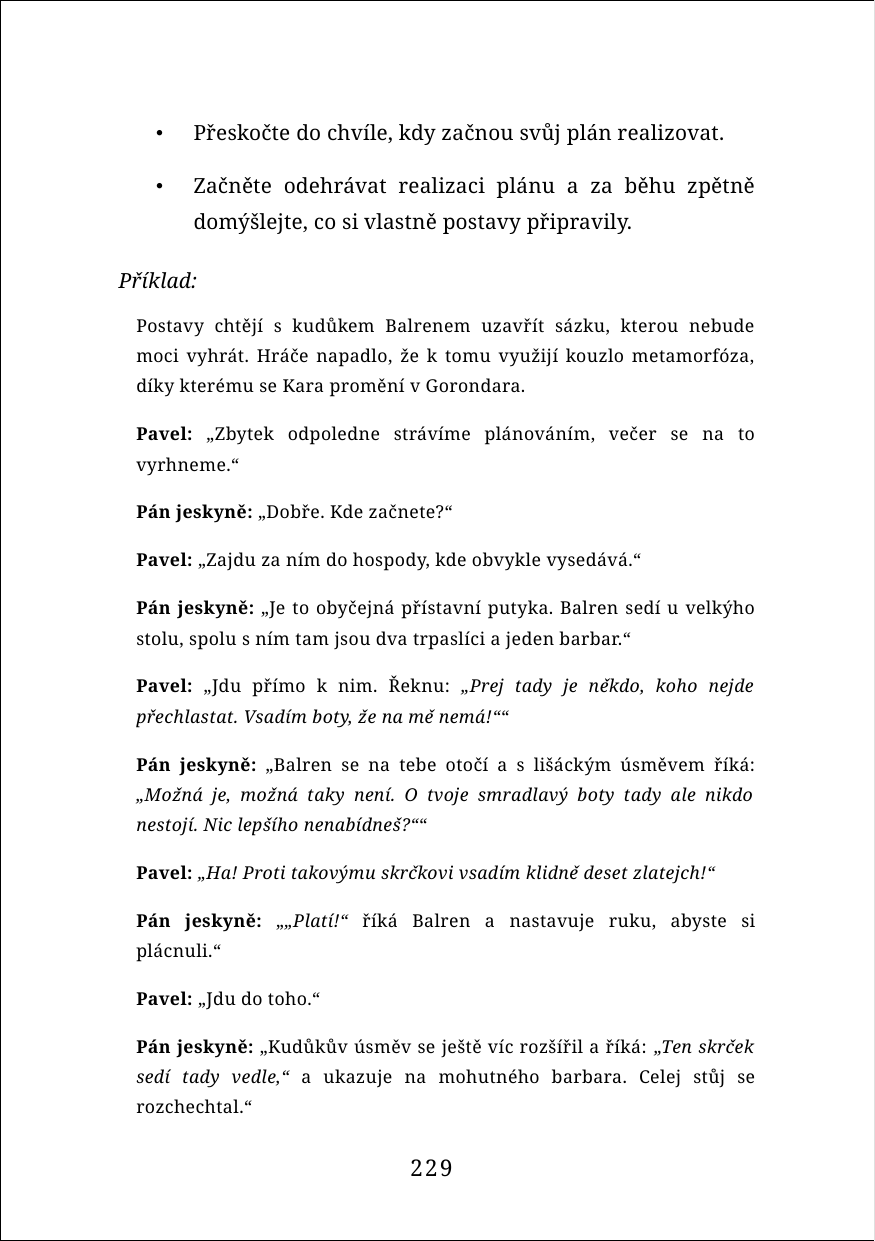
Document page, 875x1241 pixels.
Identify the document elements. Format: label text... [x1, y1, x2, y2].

list Začněte odehrávat realizaci plánu a za běhu zpětně domýšlejte, co si vlastně postavy připravily. [156, 171, 756, 235]
text Pán jeskyně: „Balren se na tebe otočí a s lišáckým úsměvem říká: „Možná je, možná taky není. O tvoje smradlavý boty tady ale nikdo nestojí. Nic lepšího nenabídneš?““ [136, 752, 756, 837]
text Příklad: [118, 266, 756, 294]
list Přeskočte do chvíle, kdy začnou svůj plán realizovat. [156, 118, 756, 147]
text Pavel: „Zbytek odpoledne strávíme plánováním, večer se na to vyrhneme.“ [136, 422, 756, 476]
text Pán jeskyně: „Dobře. Kde začnete?“ [136, 500, 756, 524]
text Pán jeskyně: „„Platí!“ říká Balren a nastavuje ruku, abyste si plácnuli.“ [136, 908, 756, 963]
text Pán jeskyně: „Je to obyčejná přístavní putyka. Balren sedí u velkýho stolu, spolu s ním tam jsou dva trpaslíci a jeden barbar.“ [136, 596, 756, 650]
text Pavel: „Jdu do toho.“ [136, 986, 756, 1011]
text Pavel: „Jdu přímo k nim. Řeknu: „Prej tady je někdo, koho nejde přechlastat. Vsadím boty, že na mě nemá!““ [136, 674, 756, 728]
text Pavel: „Ha! Proti takovýmu skrčkovi vsadím klidně deset zlatejch!“ [136, 860, 756, 884]
text Pavel: „Zajdu za ním do hospody, kde obvykle vysedává.“ [136, 548, 756, 572]
text Postavy chtějí s kudůkem Balrenem uzavřít sázku, kterou nebude moci vyhrát. Hráče napadlo, že k tomu využijí kouzlo metamorfóza, díky kterému se Kara promění v Gorondara. [136, 313, 756, 398]
text Pán jeskyně: „Kudůkův úsměv se ještě víc rozšířil a říká: „Ten skrček sedí tady vedle,“ a ukazuje na mohutného barbara. Celej stůj se rozchechtal.“ [136, 1034, 756, 1119]
